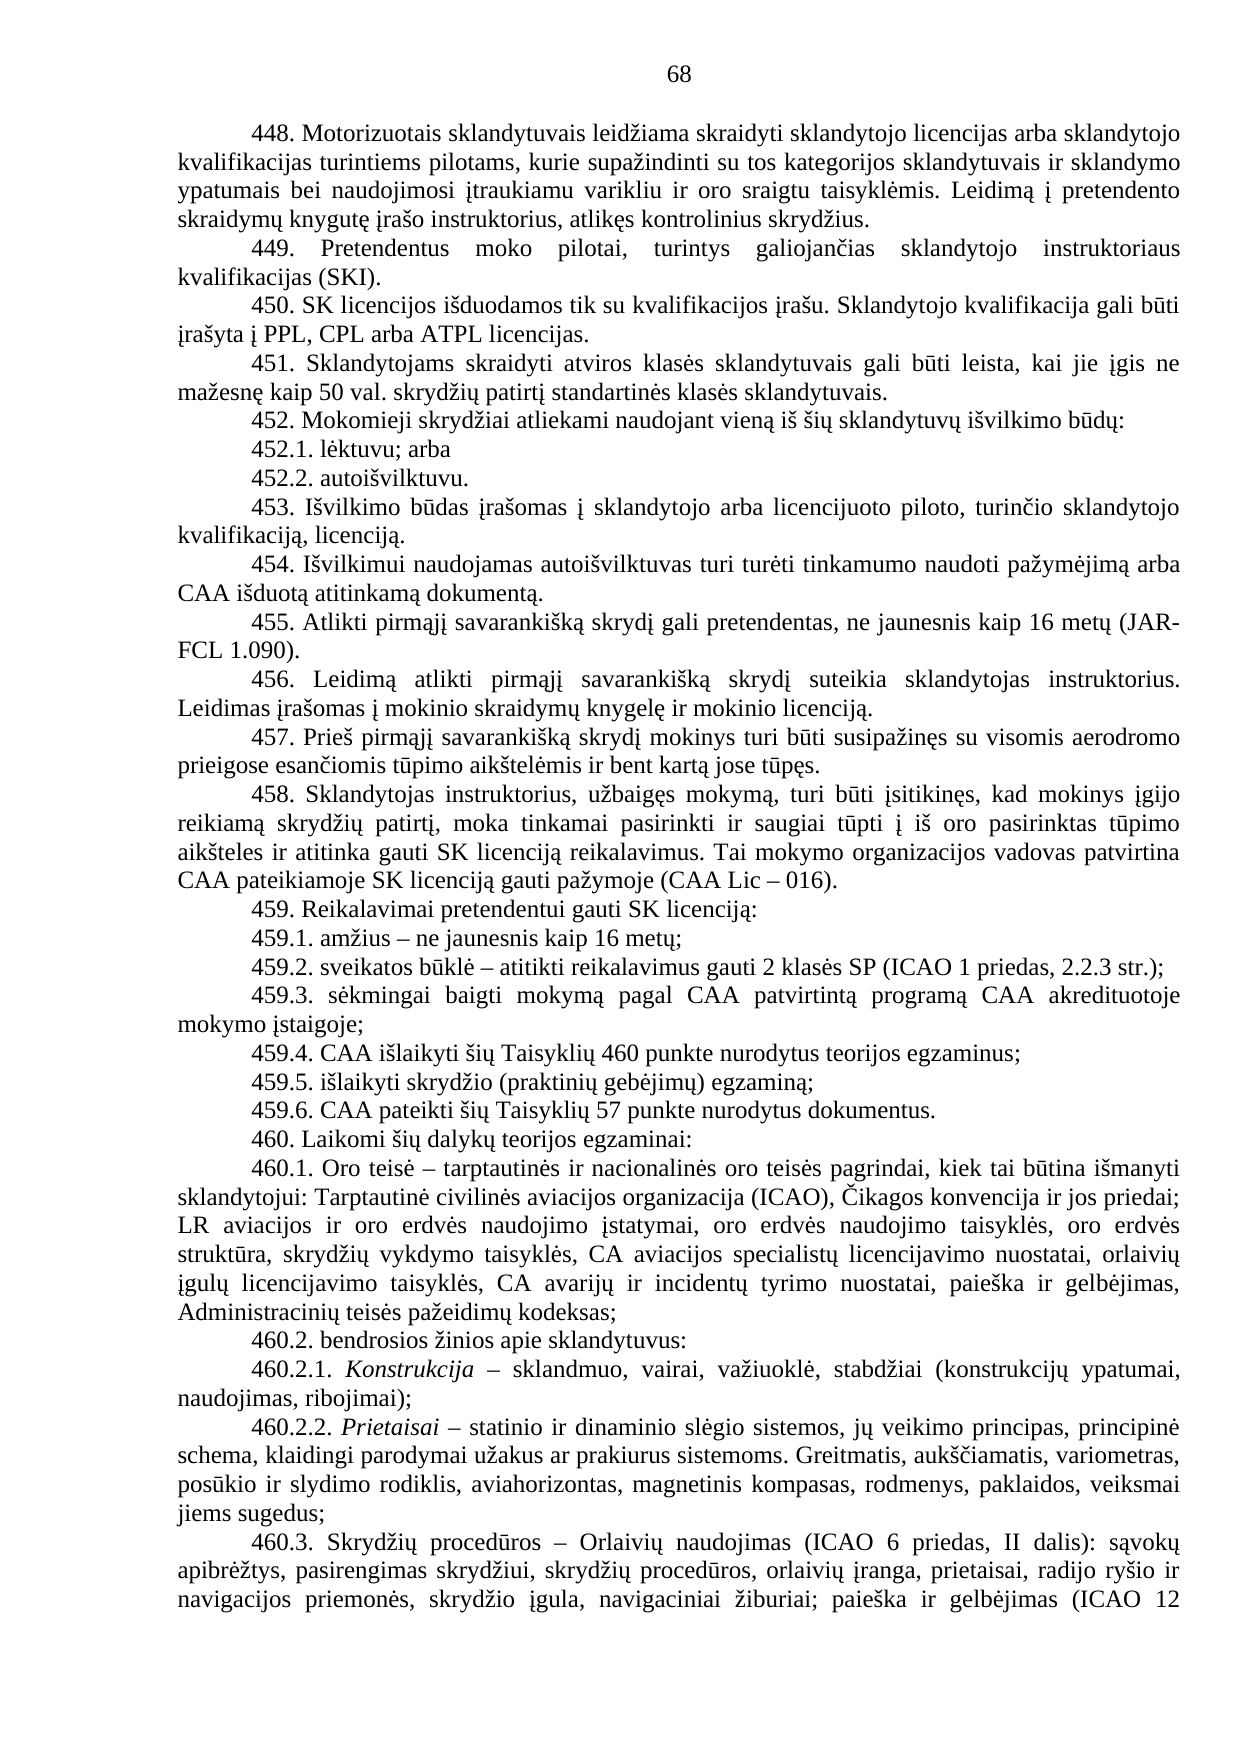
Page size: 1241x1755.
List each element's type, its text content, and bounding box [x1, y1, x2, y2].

text 454. Išvilkimui naudojamas autoišvilktuvas turi turėti tinkamumo naudoti pažymėjimą arba CAA išduotą atitinkamą dokumentą. [177, 549, 1181, 607]
text 455. Atlikti pirmąjį savarankišką skrydį gali pretendentas, ne jaunesnis kaip 16 metų (JAR-FCL 1.090). [177, 607, 1181, 664]
text 460.2. bendrosios žinios apie sklandytuvus: [177, 1326, 1181, 1354]
text 459.4. CAA išlaikyti šių Taisyklių 460 punkte nurodytus teorijos egzaminus; [177, 1038, 1181, 1067]
text 459. Reikalavimai pretendentui gauti SK licenciją: [177, 894, 1181, 923]
text 448. Motorizuotais sklandytuvais leidžiama skraidyti sklandytojo licencijas arba sklandytojo kvalifikacijas turintiems pilotams, kurie supažindinti su tos kategorijos sklandytuvais ir sklandymo ypatumais bei naudojimosi įtraukiamu varikliu ir oro sraigtu taisyklėmis. Leidimą į pretendento skraidymų knygutę įrašo instruktorius, atlikęs kontrolinius skrydžius. [177, 118, 1181, 233]
text 459.6. CAA pateikti šių Taisyklių 57 punkte nurodytus dokumentus. [177, 1096, 1181, 1124]
text 460. Laikomi šių dalykų teorijos egzaminai: [177, 1124, 1181, 1153]
text 460.2.2. Prietaisai – statinio ir dinaminio slėgio sistemos, jų veikimo principas, principinė schema, klaidingi parodymai užakus ar prakiurus sistemoms. Greitmatis, aukščiamatis, variometras, posūkio ir slydimo rodiklis, aviahorizontas, magnetinis kompasas, rodmenys, paklaidos, veiksmai jiems sugedus; [177, 1412, 1181, 1527]
text 456. Leidimą atlikti pirmąjį savarankišką skrydį suteikia sklandytojas instruktorius. Leidimas įrašomas į mokinio skraidymų knygelę ir mokinio licenciją. [177, 664, 1181, 722]
text 453. Išvilkimo būdas įrašomas į sklandytojo arba licencijuoto piloto, turinčio sklandytojo kvalifikaciją, licenciją. [177, 492, 1181, 549]
text 452. Mokomieji skrydžiai atliekami naudojant vieną iš šių sklandytuvų išvilkimo būdų: [177, 406, 1181, 434]
text 450. SK licencijos išduodamos tik su kvalifikacijos įrašu. Sklandytojo kvalifikacija gali būti įrašyta į PPL, CPL arba ATPL licencijas. [177, 291, 1181, 348]
text 458. Sklandytojas instruktorius, užbaigęs mokymą, turi būti įsitikinęs, kad mokinys įgijo reikiamą skrydžių patirtį, moka tinkamai pasirinkti ir saugiai tūpti į iš oro pasirinktas tūpimo aikšteles ir atitinka gauti SK licenciją reikalavimus. Tai mokymo organizacijos vadovas patvirtina CAA pateikiamoje SK licenciją gauti pažymoje (CAA Lic – 016). [177, 779, 1181, 894]
text 452.2. autoišvilktuvu. [177, 463, 1181, 492]
text 457. Prieš pirmąjį savarankišką skrydį mokinys turi būti susipažinęs su visomis aerodromo prieigose esančiomis tūpimo aikštelėmis ir bent kartą jose tūpęs. [177, 722, 1181, 779]
text 451. Sklandytojams skraidyti atviros klasės sklandytuvais gali būti leista, kai jie įgis ne mažesnę kaip 50 val. skrydžių patirtį standartinės klasės sklandytuvais. [177, 348, 1181, 406]
text 460.3. Skrydžių procedūros – Orlaivių naudojimas (ICAO 6 priedas, II dalis): sąvokų apibrėžtys, pasirengimas skrydžiui, skrydžių procedūros, orlaivių įranga, prietaisai, radijo ryšio ir navigacijos priemonės, skrydžio įgula, navigaciniai žiburiai; paieška ir gelbėjimas (ICAO 12 [177, 1527, 1181, 1613]
text 460.2.1. Konstrukcija – sklandmuo, vairai, važiuoklė, stabdžiai (konstrukcijų ypatumai, naudojimas, ribojimai); [177, 1354, 1181, 1412]
text 449. Pretendentus moko pilotai, turintys galiojančias sklandytojo instruktoriaus kvalifikacijas (SKI). [177, 233, 1181, 291]
text 459.5. išlaikyti skrydžio (praktinių gebėjimų) egzaminą; [177, 1067, 1181, 1096]
text 452.1. lėktuvu; arba [177, 434, 1181, 463]
text 460.1. Oro teisė – tarptautinės ir nacionalinės oro teisės pagrindai, kiek tai būtina išmanyti sklandytojui: Tarptautinė civilinės aviacijos organizacija (ICAO), Čikagos konvencija ir jos priedai; LR aviacijos ir oro erdvės naudojimo įstatymai, oro erdvės naudojimo taisyklės, oro erdvės struktūra, skrydžių vykdymo taisyklės, CA aviacijos specialistų licencijavimo nuostatai, orlaivių įgulų licencijavimo taisyklės, CA avarijų ir incidentų tyrimo nuostatai, paieška ir gelbėjimas, Administracinių teisės pažeidimų kodeksas; [177, 1153, 1181, 1326]
text 459.3. sėkmingai baigti mokymą pagal CAA patvirtintą programą CAA akredituotoje mokymo įstaigoje; [177, 981, 1181, 1038]
text 459.2. sveikatos būklė – atitikti reikalavimus gauti 2 klasės SP (ICAO 1 priedas, 2.2.3 str.); [177, 952, 1181, 981]
text 459.1. amžius – ne jaunesnis kaip 16 metų; [177, 923, 1181, 952]
